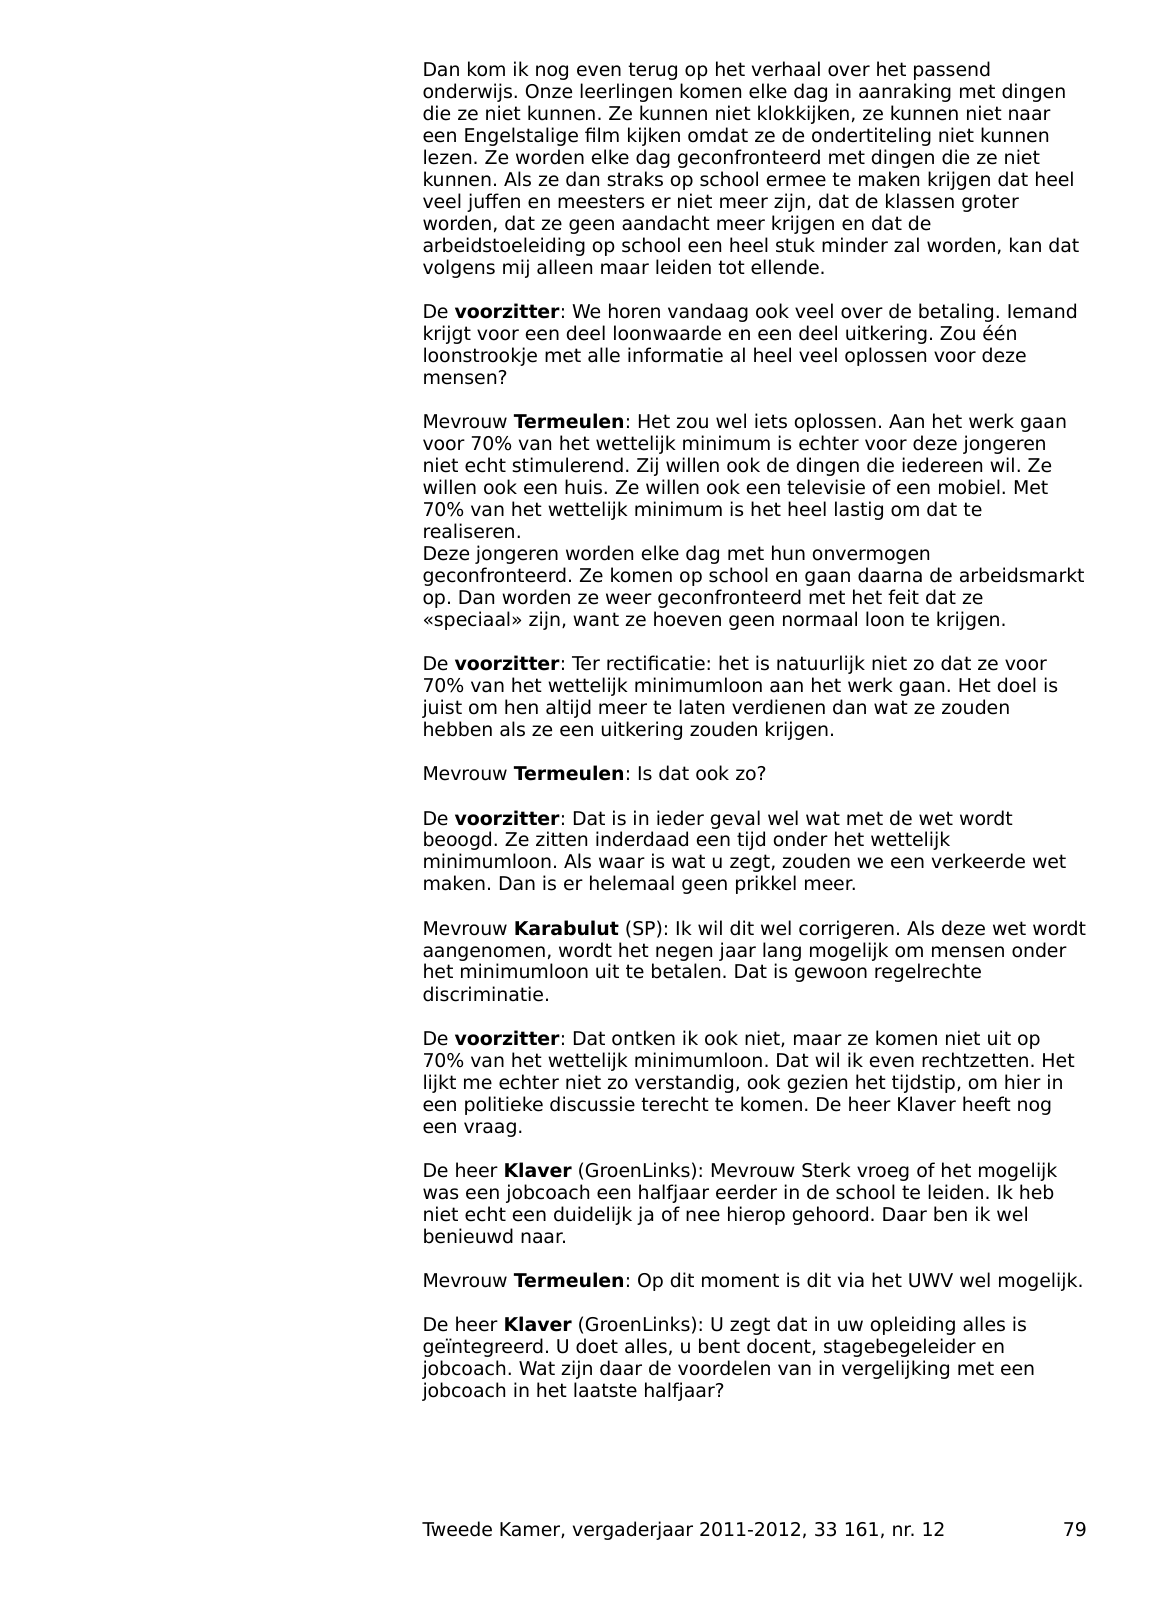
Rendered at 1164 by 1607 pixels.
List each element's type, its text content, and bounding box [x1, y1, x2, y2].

text Mevrouw Termeulen: Is dat ook zo? [422, 763, 1087, 785]
text De heer Klaver (GroenLinks): Mevrouw Sterk vroeg of het mogelijk was een jobcoach een halfjaar eerder in de school te leiden. Ik heb niet echt een duidelijk ja of nee hierop gehoord. Daar ben ik wel benieuwd naar. [422, 1160, 1087, 1248]
text Deze jongeren worden elke dag met hun onvermogen geconfronteerd. Ze komen op school en gaan daarna de arbeidsmarkt op. Dan worden ze weer geconfronteerd met het feit dat ze «speciaal» zijn, want ze hoeven geen normaal loon te krijgen. [422, 543, 1087, 631]
text De voorzitter: Ter rectificatie: het is natuurlijk niet zo dat ze voor 70% van het wettelijk minimumloon aan het werk gaan. Het doel is juist om hen altijd meer te laten verdienen dan wat ze zouden hebben als ze een uitkering zouden krijgen. [422, 653, 1087, 741]
text De voorzitter: We horen vandaag ook veel over de betaling. Iemand krijgt voor een deel loonwaarde en een deel uitkering. Zou één loonstrookje met alle informatie al heel veel oplossen voor deze mensen? [422, 301, 1087, 389]
text De voorzitter: Dat ontken ik ook niet, maar ze komen niet uit op 70% van het wettelijk minimumloon. Dat wil ik even rechtzetten. Het lijkt me echter niet zo verstandig, ook gezien het tijdstip, om hier in een politieke discussie terecht te komen. De heer Klaver heeft nog een vraag. [422, 1028, 1087, 1137]
text Mevrouw Karabulut (SP): Ik wil dit wel corrigeren. Als deze wet wordt aangenomen, wordt het negen jaar lang mogelijk om mensen onder het minimumloon uit te betalen. Dat is gewoon regelrechte discriminatie. [422, 917, 1087, 1005]
text Mevrouw Termeulen: Het zou wel iets oplossen. Aan het werk gaan voor 70% van het wettelijk minimum is echter voor deze jongeren niet echt stimulerend. Zij willen ook de dingen die iedereen wil. Ze willen ook een huis. Ze willen ook een televisie of een mobiel. Met 70% van het wettelijk minimum is het heel lastig om dat te realiseren. [422, 411, 1087, 543]
text De voorzitter: Dat is in ieder geval wel wat met de wet wordt beoogd. Ze zitten inderdaad een tijd onder het wettelijk minimumloon. Als waar is wat u zegt, zouden we een verkeerde wet maken. Dan is er helemaal geen prikkel meer. [422, 807, 1087, 895]
text De heer Klaver (GroenLinks): U zegt dat in uw opleiding alles is geïntegreerd. U doet alles, u bent docent, stagebegeleider en jobcoach. Wat zijn daar de voordelen van in vergelijking met een jobcoach in het laatste halfjaar? [422, 1314, 1087, 1402]
text Dan kom ik nog even terug op het verhaal over het passend onderwijs. Onze leerlingen komen elke dag in aanraking met dingen die ze niet kunnen. Ze kunnen niet klokkijken, ze kunnen niet naar een Engelstalige film kijken omdat ze de ondertiteling niet kunnen lezen. Ze worden elke dag geconfronteerd met dingen die ze niet kunnen. Als ze dan straks op school ermee te maken krijgen dat heel veel juffen en meesters er niet meer zijn, dat de klassen groter worden, dat ze geen aandacht meer krijgen en dat de arbeidstoeleiding op school een heel stuk minder zal worden, kan dat volgens mij alleen maar leiden tot ellende. [422, 59, 1087, 279]
text Mevrouw Termeulen: Op dit moment is dit via het UWV wel mogelijk. [422, 1270, 1087, 1292]
